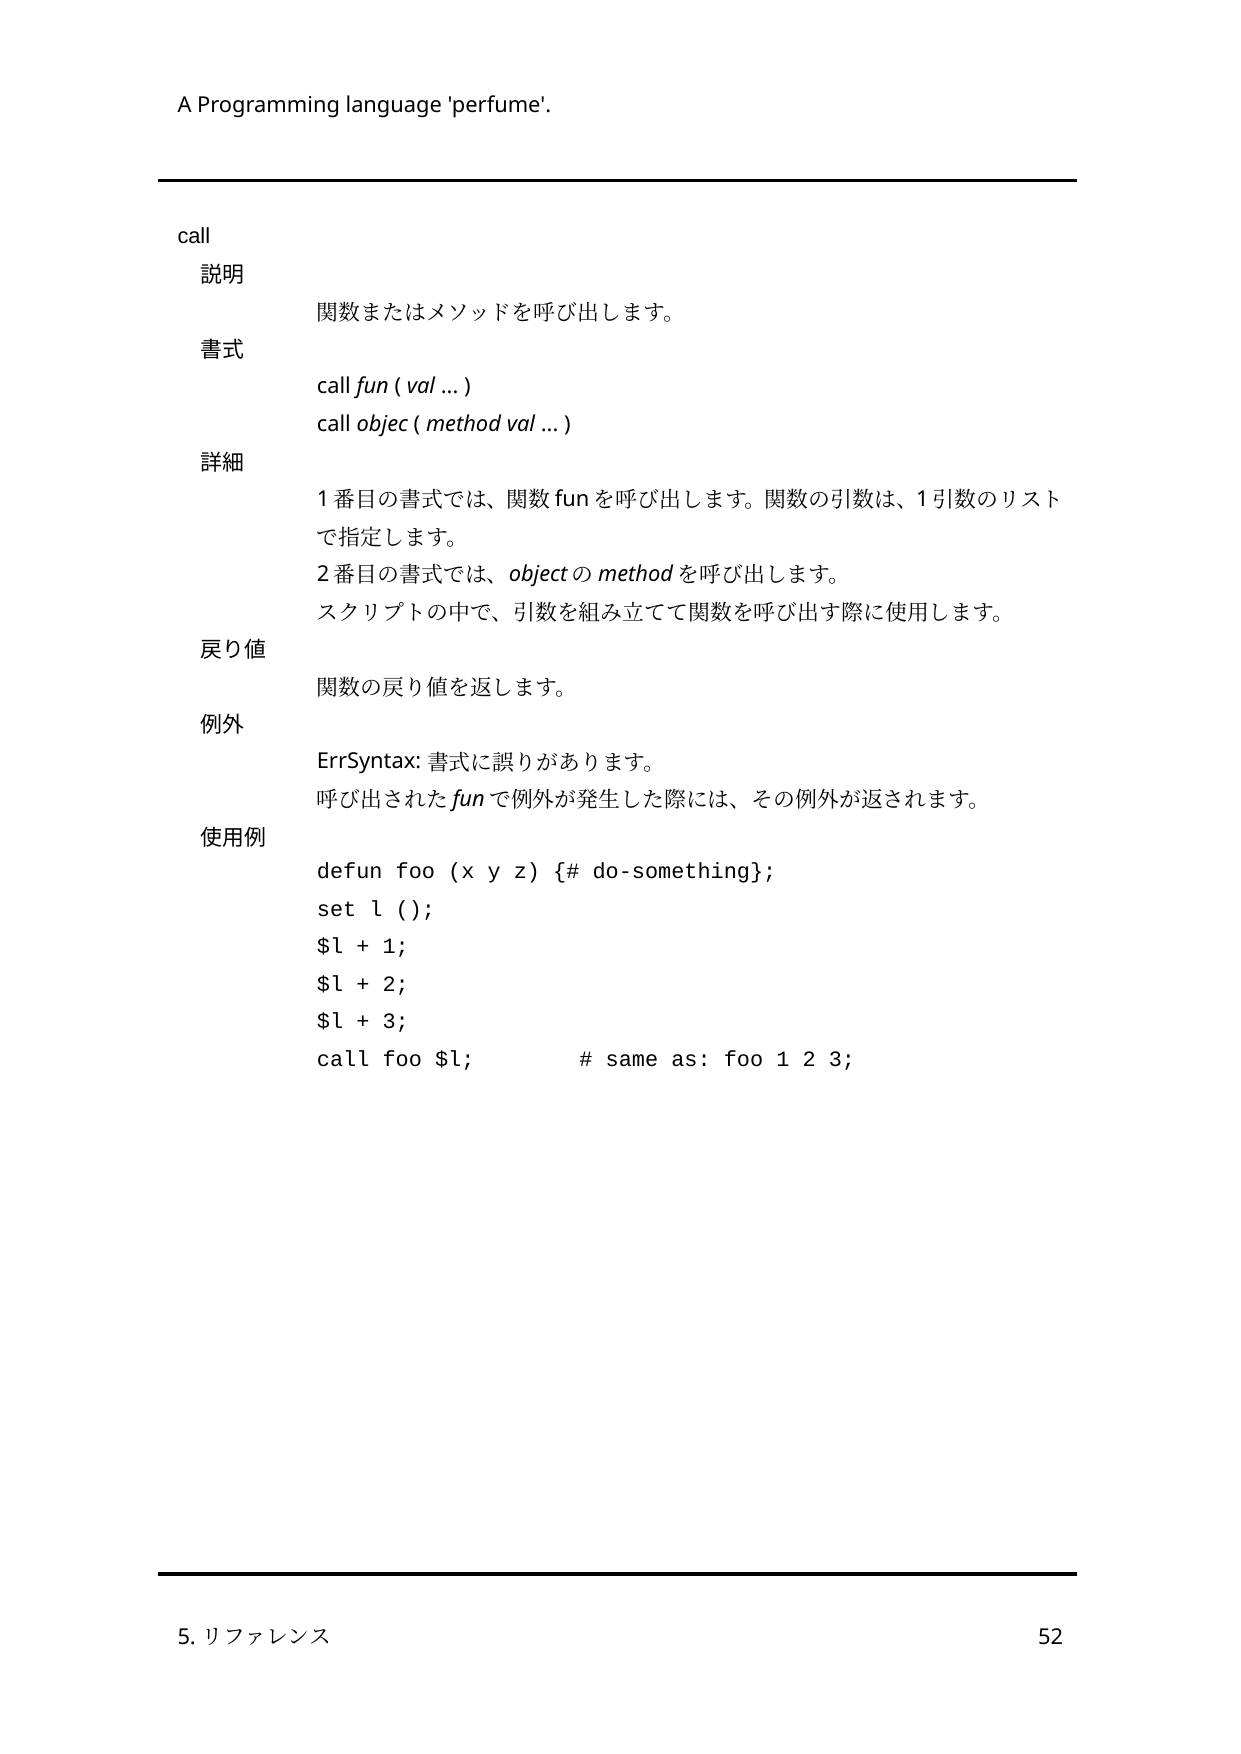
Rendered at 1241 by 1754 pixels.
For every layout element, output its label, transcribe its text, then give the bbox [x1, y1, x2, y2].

table_cell 書式 [200, 329, 317, 442]
table_cell 関数の戻り値を返します。 [317, 629, 1063, 704]
table_cell call fun ( val ... ) call objec ( method val ... ) [317, 329, 1063, 442]
table_cell defun foo (x y z) {# do-something}; set l (); $l + 1; $l + 2; $l + 3; call foo $l; # same as: foo 1 2 3; [317, 817, 1063, 1079]
table_cell 例外 [200, 704, 317, 817]
table_cell 戻り値 [200, 629, 317, 704]
table_cell 1番目の書式では、関数funを呼び出します。関数の引数は、1引数のリストで指定します。 2番目の書式では、objectのmethodを呼び出します。 スクリプトの中で、引数を組み立てて関数を呼び出す際に使用します。 [317, 442, 1063, 629]
table_header 説明 [200, 254, 317, 329]
subtitle call [177, 217, 1063, 254]
table_cell ErrSyntax: 書式に誤りがあります。 呼び出されたfunで例外が発生した際には、その例外が返されます。 [317, 704, 1063, 817]
table_cell 使用例 [200, 817, 317, 1079]
table_header 関数またはメソッドを呼び出します。 [317, 254, 1063, 329]
table_cell 詳細 [200, 442, 317, 629]
